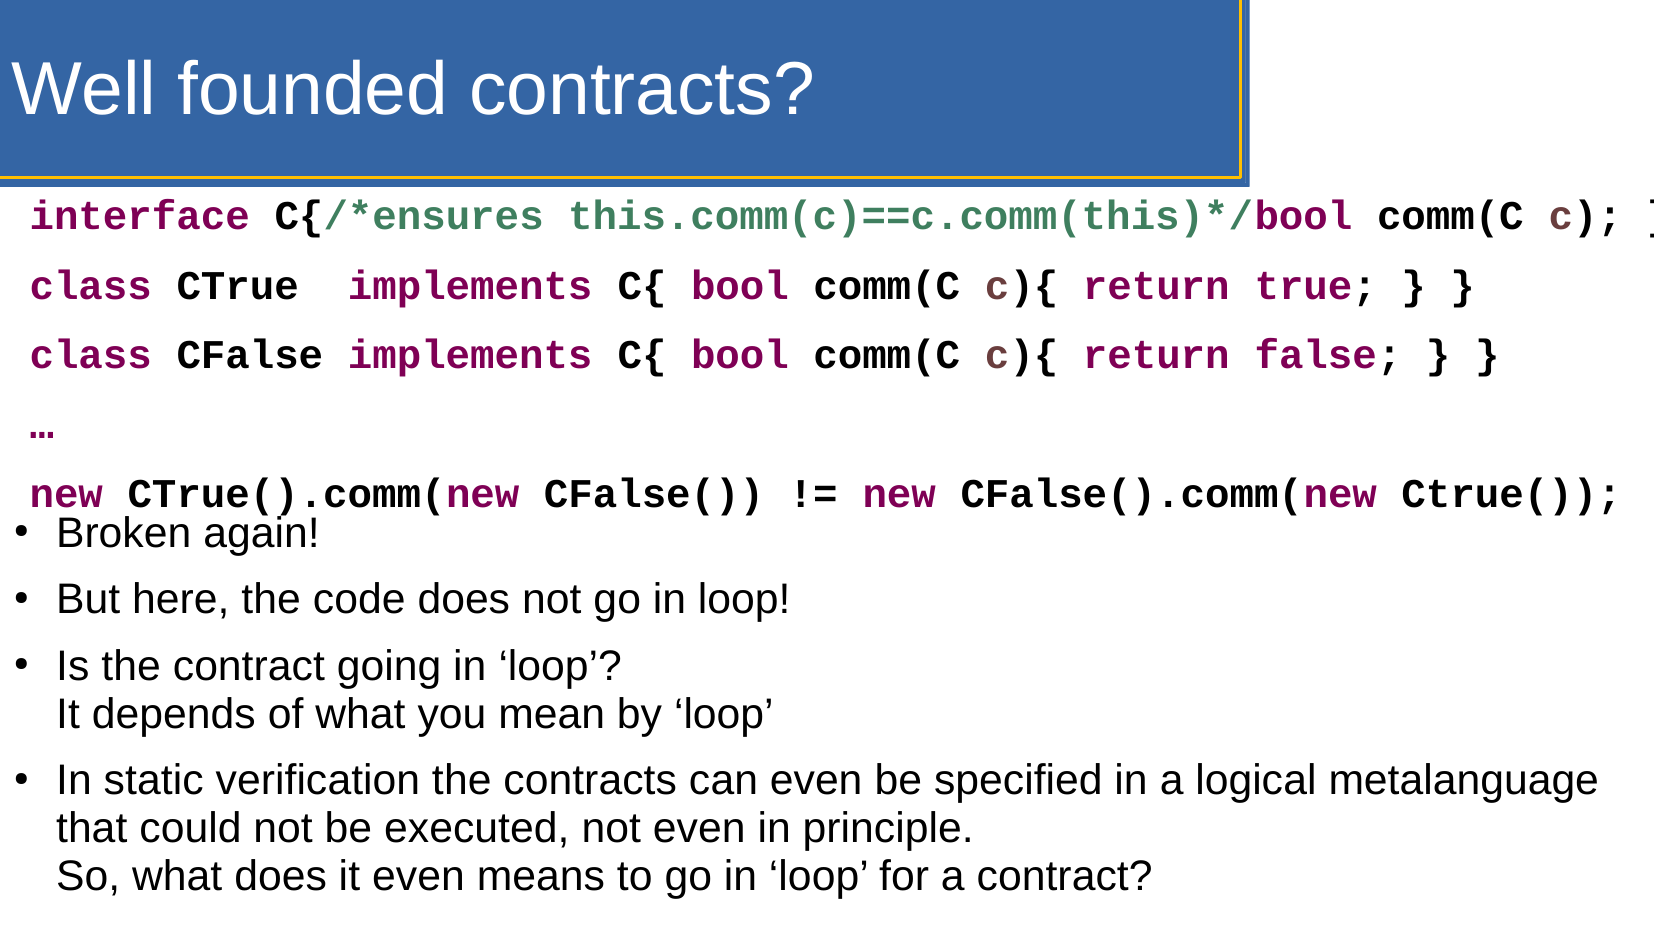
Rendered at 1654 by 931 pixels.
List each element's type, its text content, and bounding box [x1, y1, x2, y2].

title Well founded contracts? [11, 14, 1164, 163]
list Broken again! But here, the code does not go in loop! Is the contract going in ‘loop’? It depends of what you mean by ‘loop’ In static verification the contracts can even be specified in a logical metalanguage that could not be executed, not even in principle. So, what does it even means to go in ‘loop’ for a contract? [0, 508, 1651, 901]
list interface C{/*ensures this.comm(c)==c.comm(this)*/bool comm(C c); } class CTrue implements C{ bool comm(C c){ return true; } } class CFalse implements C{ bool comm(C c){ return false; } } … new CTrue().comm(new CFalse()) != new CFalse().comm(new Ctrue()); [29, 195, 1654, 526]
